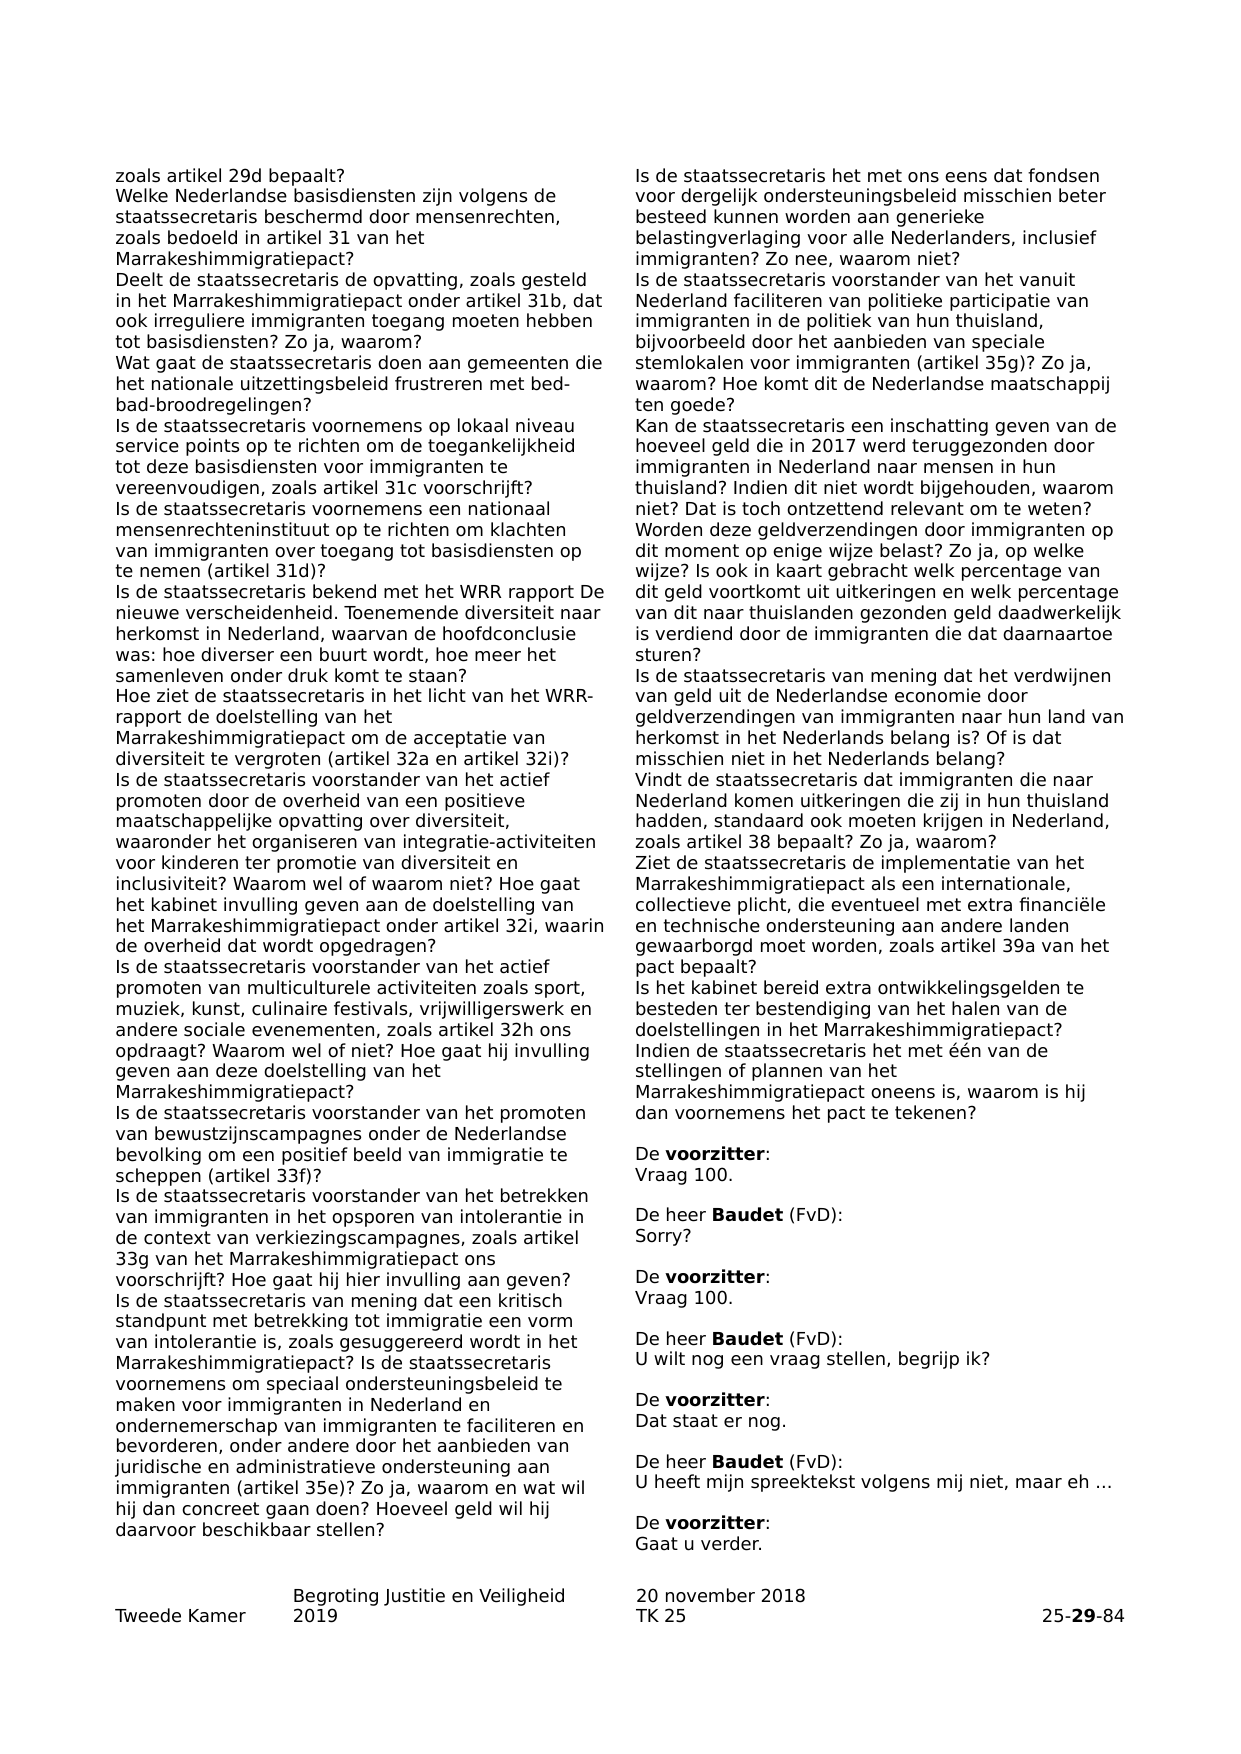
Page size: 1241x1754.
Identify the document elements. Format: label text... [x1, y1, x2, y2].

text Is de staatssecretaris voorstander van het actief promoten van multiculturele activiteiten zoals sport, muziek, kunst, culinaire festivals, vrijwilligerswerk en andere sociale evenementen, zoals artikel 32h ons opdraagt? Waarom wel of niet? Hoe gaat hij invulling geven aan deze doelstelling van het Marrakeshimmigratiepact? [115, 957, 605, 1103]
text Kan de staatssecretaris een inschatting geven van de hoeveel geld die in 2017 werd teruggezonden door immigranten in Nederland naar mensen in hun thuisland? Indien dit niet wordt bijgehouden, waarom niet? Dat is toch ontzettend relevant om te weten? [635, 415, 1125, 519]
text De heer Baudet (FvD): [635, 1451, 1125, 1472]
text Is de staatssecretaris van mening dat een kritisch standpunt met betrekking tot immigratie een vorm van intolerantie is, zoals gesuggereerd wordt in het Marrakeshimmigratiepact? Is de staatssecretaris voornemens om speciaal ondersteuningsbeleid te maken voor immigranten in Nederland en ondernemerschap van immigranten te faciliteren en bevorderen, onder andere door het aanbieden van juridische en administratieve ondersteuning aan immigranten (artikel 35e)? Zo ja, waarom en wat wil hij dan concreet gaan doen? Hoeveel geld wil hij daarvoor beschikbaar stellen? [115, 1290, 605, 1540]
text Is de staatssecretaris voornemens op lokaal niveau service points op te richten om de toegankelijkheid tot deze basisdiensten voor immigranten te vereenvoudigen, zoals artikel 31c voorschrijft? [115, 415, 605, 499]
text Is de staatssecretaris het met ons eens dat fondsen voor dergelijk ondersteuningsbeleid misschien beter besteed kunnen worden aan generieke belastingverlaging voor alle Nederlanders, inclusief immigranten? Zo nee, waarom niet? [635, 165, 1125, 269]
text Ziet de staatssecretaris de implementatie van het Marrakeshimmigratiepact als een internationale, collectieve plicht, die eventueel met extra financiële en technische ondersteuning aan andere landen gewaarborgd moet worden, zoals artikel 39a van het pact bepaalt? [635, 853, 1125, 978]
text Is de staatssecretaris bekend met het WRR rapport De nieuwe verscheidenheid. Toenemende diversiteit naar herkomst in Nederland, waarvan de hoofdconclusie was: hoe diverser een buurt wordt, hoe meer het samenleven onder druk komt te staan? [115, 582, 605, 686]
text De voorzitter: [635, 1144, 1125, 1164]
text Welke Nederlandse basisdiensten zijn volgens de staatssecretaris beschermd door mensenrechten, zoals bedoeld in artikel 31 van het Marrakeshimmigratiepact? [115, 186, 605, 269]
text U wilt nog een vraag stellen, begrijp ik? [635, 1349, 1125, 1370]
text Sorry? [635, 1226, 1125, 1247]
text Deelt de staatssecretaris de opvatting, zoals gesteld in het Marrakeshimmigratiepact onder artikel 31b, dat ook irreguliere immigranten toegang moeten hebben tot basisdiensten? Zo ja, waarom? [115, 269, 605, 353]
text Is de staatssecretaris voorstander van het actief promoten door de overheid van een positieve maatschappelijke opvatting over diversiteit, waaronder het organiseren van integratie-activiteiten voor kinderen ter promotie van diversiteit en inclusiviteit? Waarom wel of waarom niet? Hoe gaat het kabinet invulling geven aan de doelstelling van het Marrakeshimmigratiepact onder artikel 32i, waarin de overheid dat wordt opgedragen? [115, 769, 605, 957]
text Indien de staatssecretaris het met één van de stellingen of plannen van het Marrakeshimmigratiepact oneens is, waarom is hij dan voornemens het pact te tekenen? [635, 1040, 1125, 1124]
text Gaat u verder. [635, 1534, 1125, 1554]
text De heer Baudet (FvD): [635, 1205, 1125, 1226]
text Vraag 100. [635, 1287, 1125, 1308]
text De heer Baudet (FvD): [635, 1328, 1125, 1349]
text Is de staatssecretaris voornemens een nationaal mensenrechteninstituut op te richten om klachten van immigranten over toegang tot basisdiensten op te nemen (artikel 31d)? [115, 499, 605, 582]
text Hoe ziet de staatssecretaris in het licht van het WRR-rapport de doelstelling van het Marrakeshimmigratiepact om de acceptatie van diversiteit te vergroten (artikel 32a en artikel 32i)? [115, 686, 605, 769]
text De voorzitter: [635, 1513, 1125, 1534]
text De voorzitter: [635, 1390, 1125, 1411]
text De voorzitter: [635, 1267, 1125, 1287]
text zoals artikel 29d bepaalt? [115, 165, 605, 186]
text Is de staatssecretaris voorstander van het betrekken van immigranten in het opsporen van intolerantie in de context van verkiezingscampagnes, zoals artikel 33g van het Marrakeshimmigratiepact ons voorschrijft? Hoe gaat hij hier invulling aan geven? [115, 1186, 605, 1290]
text Worden deze geldverzendingen door immigranten op dit moment op enige wijze belast? Zo ja, op welke wijze? Is ook in kaart gebracht welk percentage van dit geld voortkomt uit uitkeringen en welk percentage van dit naar thuislanden gezonden geld daadwerkelijk is verdiend door de immigranten die dat daarnaartoe sturen? [635, 519, 1125, 665]
text Is de staatssecretaris voorstander van het promoten van bewustzijnscampagnes onder de Nederlandse bevolking om een positief beeld van immigratie te scheppen (artikel 33f)? [115, 1103, 605, 1186]
text U heeft mijn spreektekst volgens mij niet, maar eh ... [635, 1472, 1125, 1493]
text Is de staatssecretaris voorstander van het vanuit Nederland faciliteren van politieke participatie van immigranten in de politiek van hun thuisland, bijvoorbeeld door het aanbieden van speciale stemlokalen voor immigranten (artikel 35g)? Zo ja, waarom? Hoe komt dit de Nederlandse maatschappij ten goede? [635, 269, 1125, 415]
text Is de staatssecretaris van mening dat het verdwijnen van geld uit de Nederlandse economie door geldverzendingen van immigranten naar hun land van herkomst in het Nederlands belang is? Of is dat misschien niet in het Nederlands belang? [635, 665, 1125, 769]
text Vindt de staatssecretaris dat immigranten die naar Nederland komen uitkeringen die zij in hun thuisland hadden, standaard ook moeten krijgen in Nederland, zoals artikel 38 bepaalt? Zo ja, waarom? [635, 769, 1125, 853]
text Dat staat er nog. [635, 1411, 1125, 1431]
text Wat gaat de staatssecretaris doen aan gemeenten die het nationale uitzettingsbeleid frustreren met bed-bad-broodregelingen? [115, 353, 605, 415]
text Is het kabinet bereid extra ontwikkelingsgelden te besteden ter bestendiging van het halen van de doelstellingen in het Marrakeshimmigratiepact? [635, 978, 1125, 1040]
text Vraag 100. [635, 1164, 1125, 1185]
